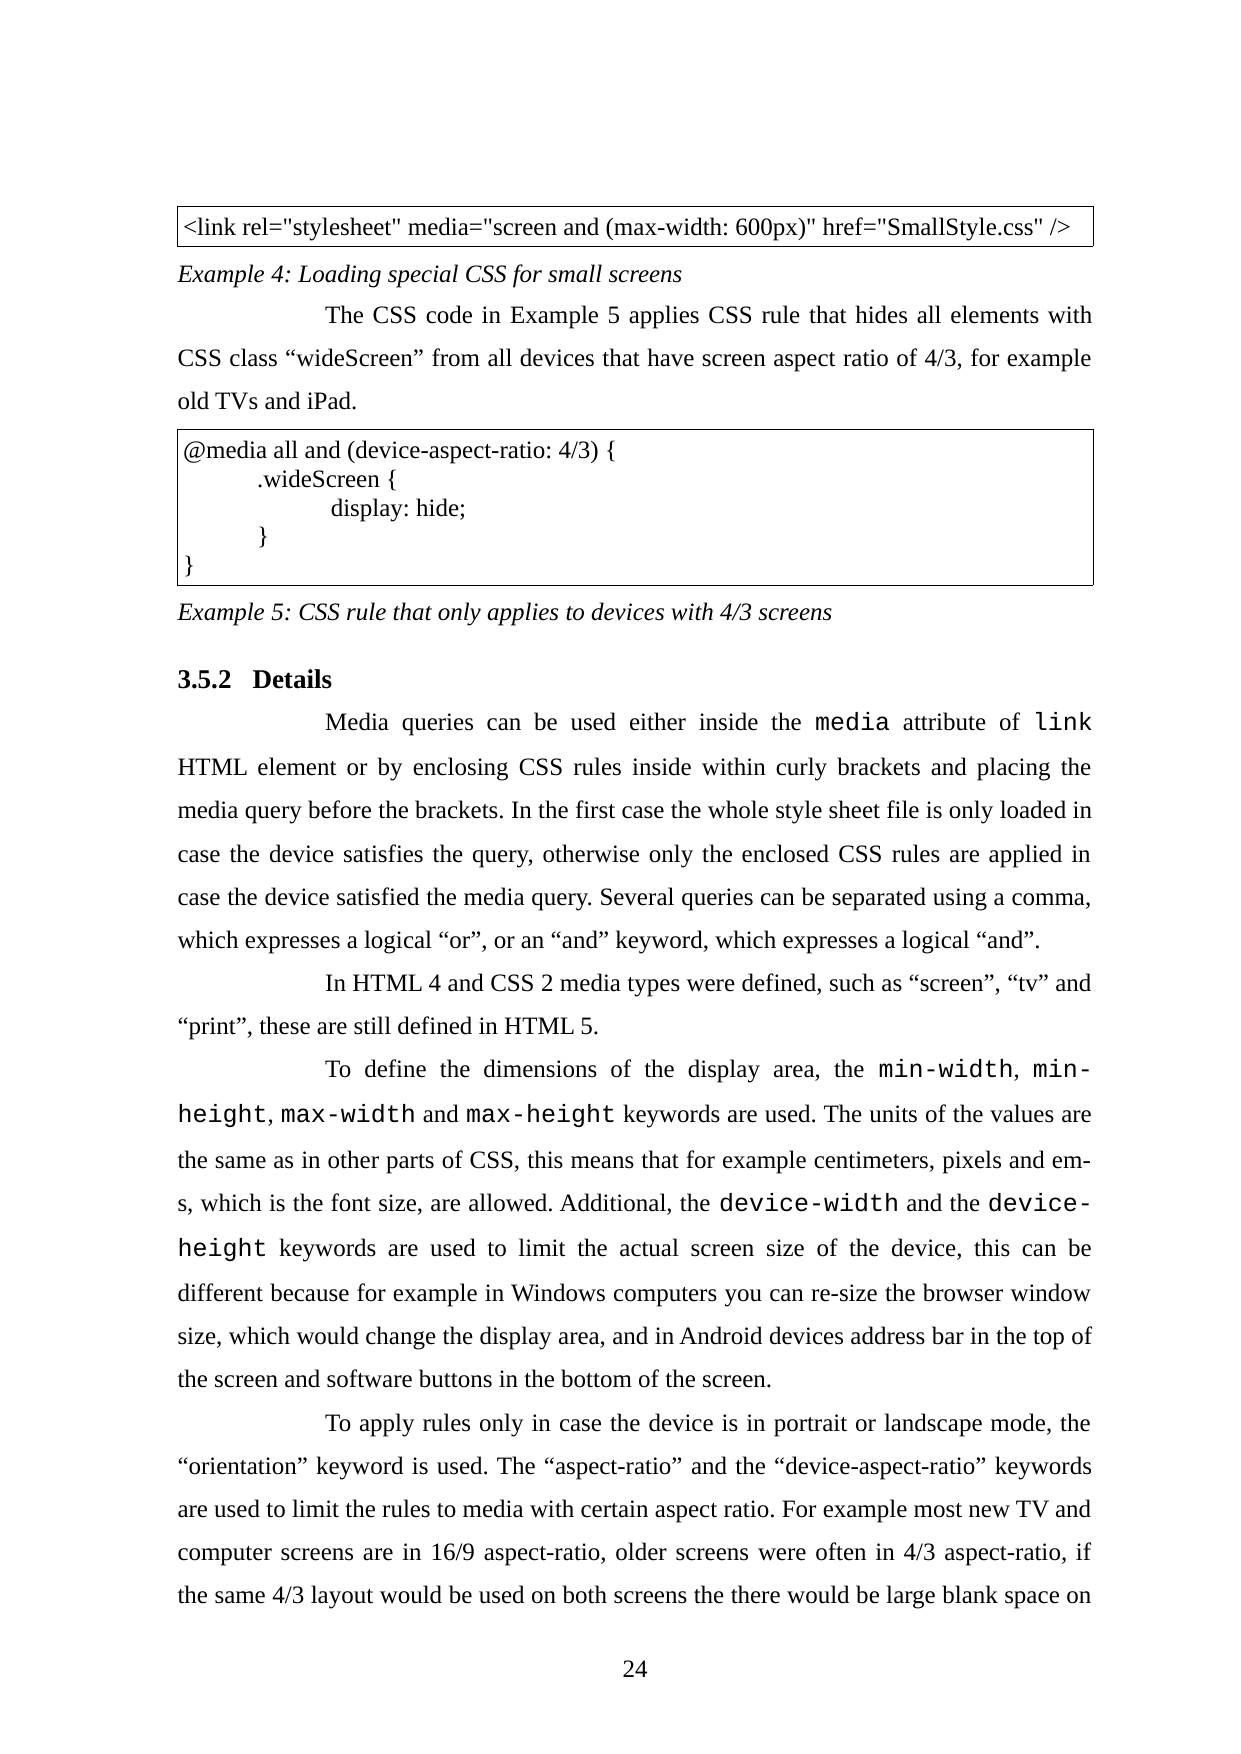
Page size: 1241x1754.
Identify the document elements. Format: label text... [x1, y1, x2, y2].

text To define the dimensions of the display area, the min-width, min-height, max-width and max-height keywords are used. The units of the values are the same as in other parts of CSS, this means that for example centimeters, pixels and em-s, which is the font size, are allowed. Additional, the device-width and the device-height keywords are used to limit the actual screen size of the device, this can be different because for example in Windows computers you can re-size the browser window size, which would change the display area, and in Android devices address bar in the top of the screen and software buttons in the bottom of the screen. [177, 1054, 1093, 1393]
text Example 5: CSS rule that only applies to devices with 4/3 screens [177, 597, 1093, 626]
text Media queries can be used either inside the media attribute of link HTML element or by enclosing CSS rules inside within curly brackets and placing the media query before the brackets. In the first case the whole style sheet file is only loaded in case the device satisfies the query, otherwise only the enclosed CSS rules are applied in case the device satisfied the media query. Several queries can be separated using a comma, which expresses a logical “or”, or an “and” keyword, which expresses a logical “and”. [177, 707, 1093, 954]
text The CSS code in Example 5 applies CSS rule that hides all elements with CSS class “wideScreen” from all devices that have screen aspect ratio of 4/3, for example old TVs and iPad. [177, 300, 1093, 415]
table_header <link rel="stylesheet" media="screen and (max-width: 600px)" href="SmallStyle.css" /> [178, 207, 1093, 246]
text In HTML 4 and CSS 2 media types were defined, such as “screen”, “tv” and “print”, these are still defined in HTML 5. [177, 968, 1093, 1040]
text To apply rules only in case the device is in portrait or landscape mode, the “orientation” keyword is used. The “aspect-ratio” and the “device-aspect-ratio” keywords are used to limit the rules to media with certain aspect ratio. For example most new TV and computer screens are in 16/9 aspect-ratio, older screens were often in 4/3 aspect-ratio, if the same 4/3 layout would be used on both screens the there would be large blank space on [177, 1408, 1093, 1609]
table_header @media all and (device-aspect-ratio: 4/3) { .wideScreen { display: hide; } } [178, 430, 1093, 585]
subtitle Details [177, 663, 1093, 695]
text Example 4: Loading special CSS for small screens [177, 259, 1093, 287]
